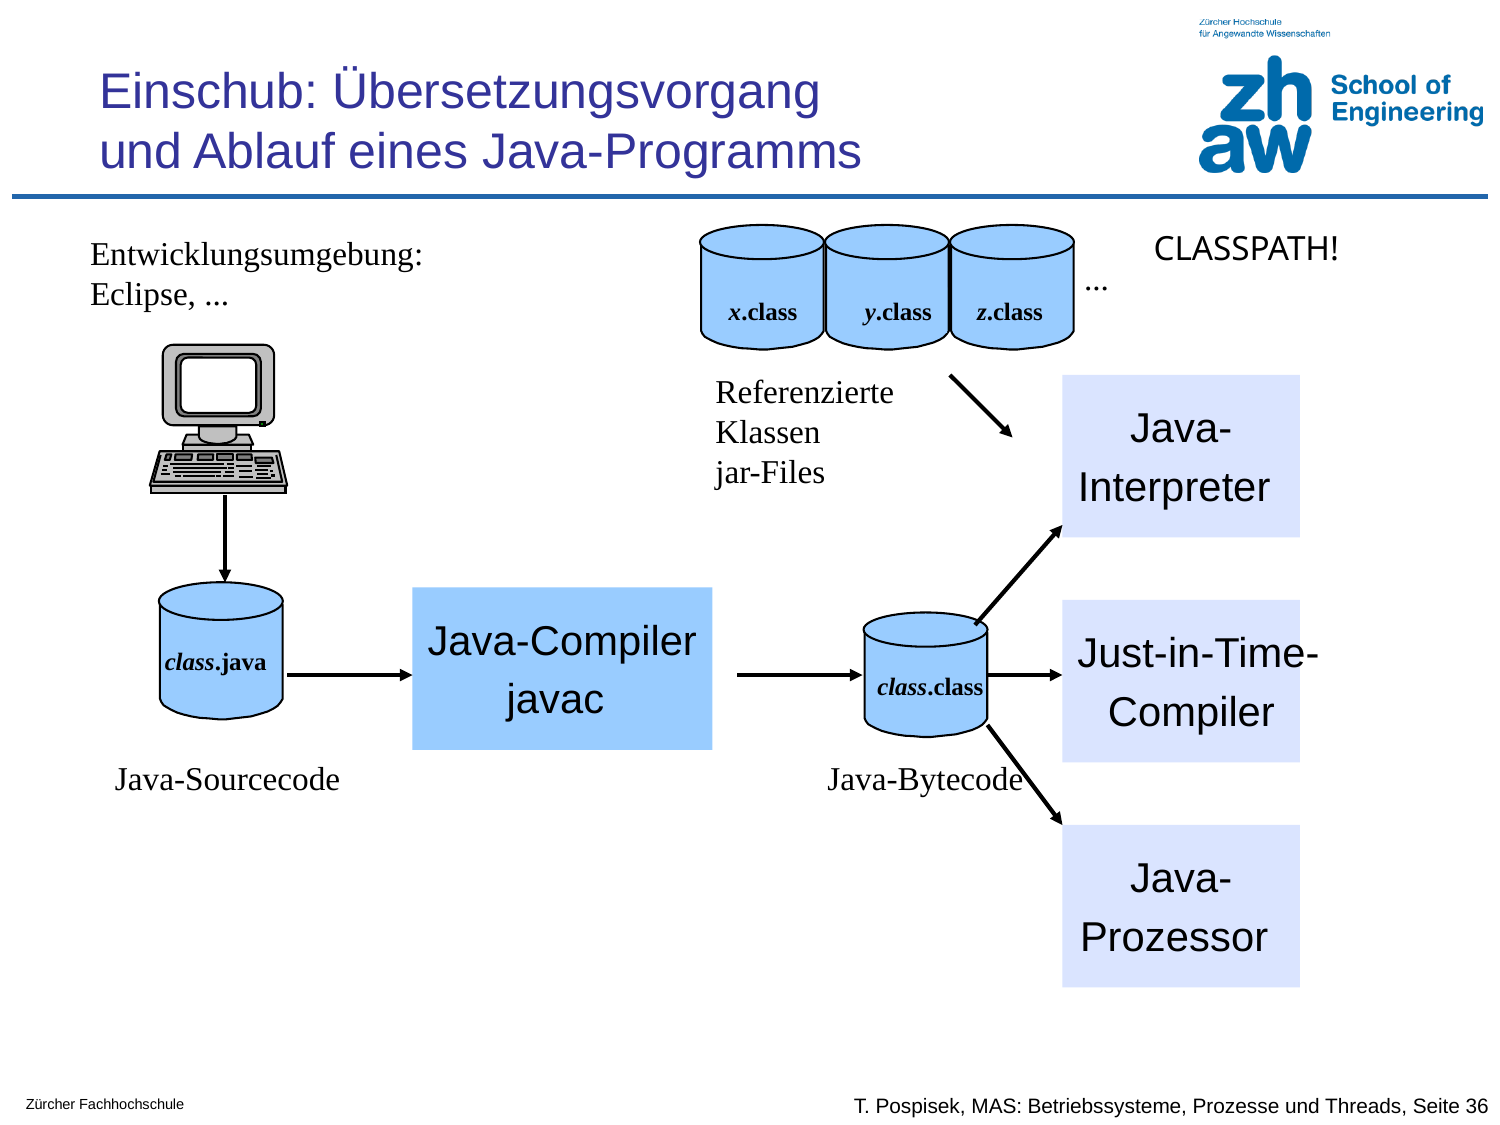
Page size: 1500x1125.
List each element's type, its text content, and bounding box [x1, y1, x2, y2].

title Einschub: Übersetzungsvorgang und Ablauf eines Java-Programms [84, 62, 1146, 175]
text_box Java-Compiler javac [412, 587, 713, 750]
text_box class.java [150, 637, 282, 683]
text_box Referenzierte Klassen jar-Files [700, 362, 918, 498]
text_box Just-in-Time- Compiler [1062, 599, 1300, 763]
text_box Java-Bytecode [1009, 749, 1039, 788]
text_box ... [1069, 249, 1124, 306]
picture [1199, 19, 1483, 173]
text_box [950, 224, 1074, 350]
text_box [149, 344, 288, 493]
text_box [864, 708, 988, 738]
text_box Entwicklungsumgebung: Eclipse, ... [75, 224, 447, 321]
text_box Java-Sourcecode [100, 749, 356, 806]
text_box class.class [862, 662, 999, 708]
text_box y.class [850, 287, 948, 333]
text_box CLASSPATH! [1138, 219, 1355, 275]
text_box Java- Interpreter [1062, 374, 1300, 538]
text_box Java-Bytecode [812, 749, 1039, 806]
text_box z.class [962, 287, 1058, 333]
text_box [863, 612, 988, 662]
text_box [699, 224, 824, 350]
text_box Java- Prozessor [1062, 824, 1300, 988]
text_box [158, 582, 283, 720]
text_box x.class [714, 287, 813, 333]
text_box [825, 224, 949, 350]
